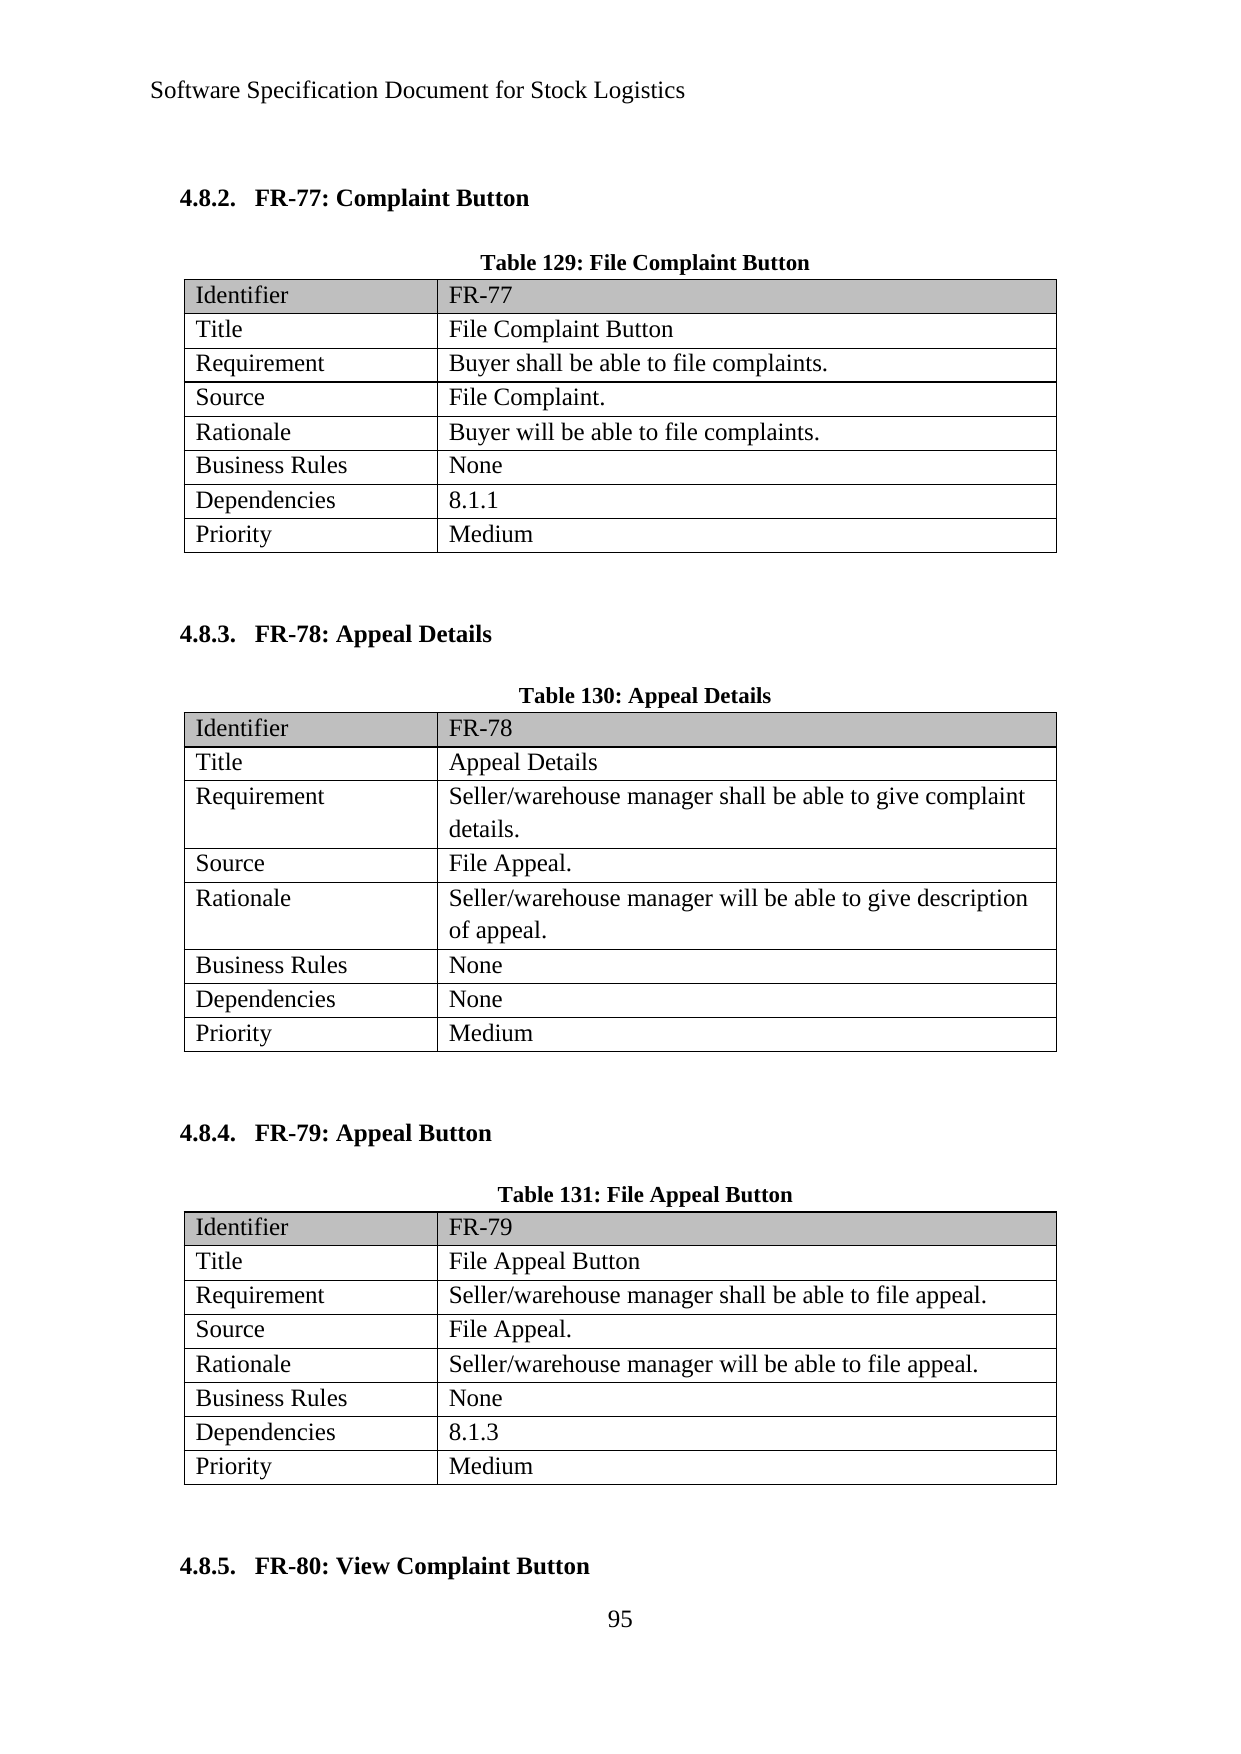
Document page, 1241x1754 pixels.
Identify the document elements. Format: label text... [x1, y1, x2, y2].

table_cell None [438, 984, 1056, 1017]
table_header Identifier [185, 713, 437, 746]
table_cell Priority [185, 1451, 437, 1484]
table_cell File Complaint. [438, 383, 1056, 416]
table_cell Title [185, 314, 437, 347]
list FR-78: Appeal Details [179, 619, 1090, 648]
table_header FR-79 [438, 1213, 1056, 1245]
table_cell Title [185, 748, 437, 780]
table_cell Seller/warehouse manager shall be able to give complaint details. [438, 781, 1056, 847]
table_cell Title [185, 1246, 437, 1279]
table_cell Medium [438, 1451, 1056, 1484]
table_header Identifier [185, 280, 437, 313]
list Table 129: File Complaint Button [200, 249, 1090, 275]
table_cell Requirement [185, 781, 437, 847]
table_cell None [438, 451, 1056, 484]
table_cell Dependencies [185, 485, 437, 518]
table_cell 8.1.3 [438, 1417, 1056, 1450]
table_cell Business Rules [185, 451, 437, 484]
table_cell Seller/warehouse manager will be able to file appeal. [438, 1349, 1056, 1382]
table_cell File Appeal Button [438, 1246, 1056, 1279]
table_cell Medium [438, 519, 1056, 552]
list Table 131: File Appeal Button [200, 1181, 1090, 1207]
table_cell Rationale [185, 417, 437, 449]
table_cell Source [185, 1315, 437, 1348]
list Table 130: Appeal Details [200, 682, 1090, 708]
list FR-80: View Complaint Button [179, 1551, 1090, 1580]
table_cell Business Rules [185, 950, 437, 983]
table_header FR-78 [438, 713, 1056, 746]
table_cell Priority [185, 1018, 437, 1051]
table_cell File Appeal. [438, 849, 1056, 882]
table_cell Rationale [185, 883, 437, 949]
table_cell Buyer will be able to file complaints. [438, 417, 1056, 449]
table_cell Requirement [185, 349, 437, 381]
table_cell Seller/warehouse manager will be able to give description of appeal. [438, 883, 1056, 949]
table_header Identifier [185, 1213, 437, 1245]
table_cell Dependencies [185, 1417, 437, 1450]
table_cell Business Rules [185, 1383, 437, 1416]
list FR-77: Complaint Button [179, 183, 1090, 212]
list FR-79: Appeal Button [179, 1118, 1090, 1147]
table_cell Appeal Details [438, 748, 1056, 780]
table_cell Source [185, 849, 437, 882]
table_cell Seller/warehouse manager shall be able to file appeal. [438, 1281, 1056, 1313]
table_cell None [438, 1383, 1056, 1416]
table_cell Priority [185, 519, 437, 552]
table_cell Rationale [185, 1349, 437, 1382]
table_cell 8.1.1 [438, 485, 1056, 518]
table_cell File Complaint Button [438, 314, 1056, 347]
table_cell Buyer shall be able to file complaints. [438, 349, 1056, 381]
table_cell None [438, 950, 1056, 983]
table_cell Source [185, 383, 437, 416]
table_header FR-77 [438, 280, 1056, 313]
table_cell Medium [438, 1018, 1056, 1051]
table_cell Requirement [185, 1281, 437, 1313]
table_cell Dependencies [185, 984, 437, 1017]
table_cell File Appeal. [438, 1315, 1056, 1348]
